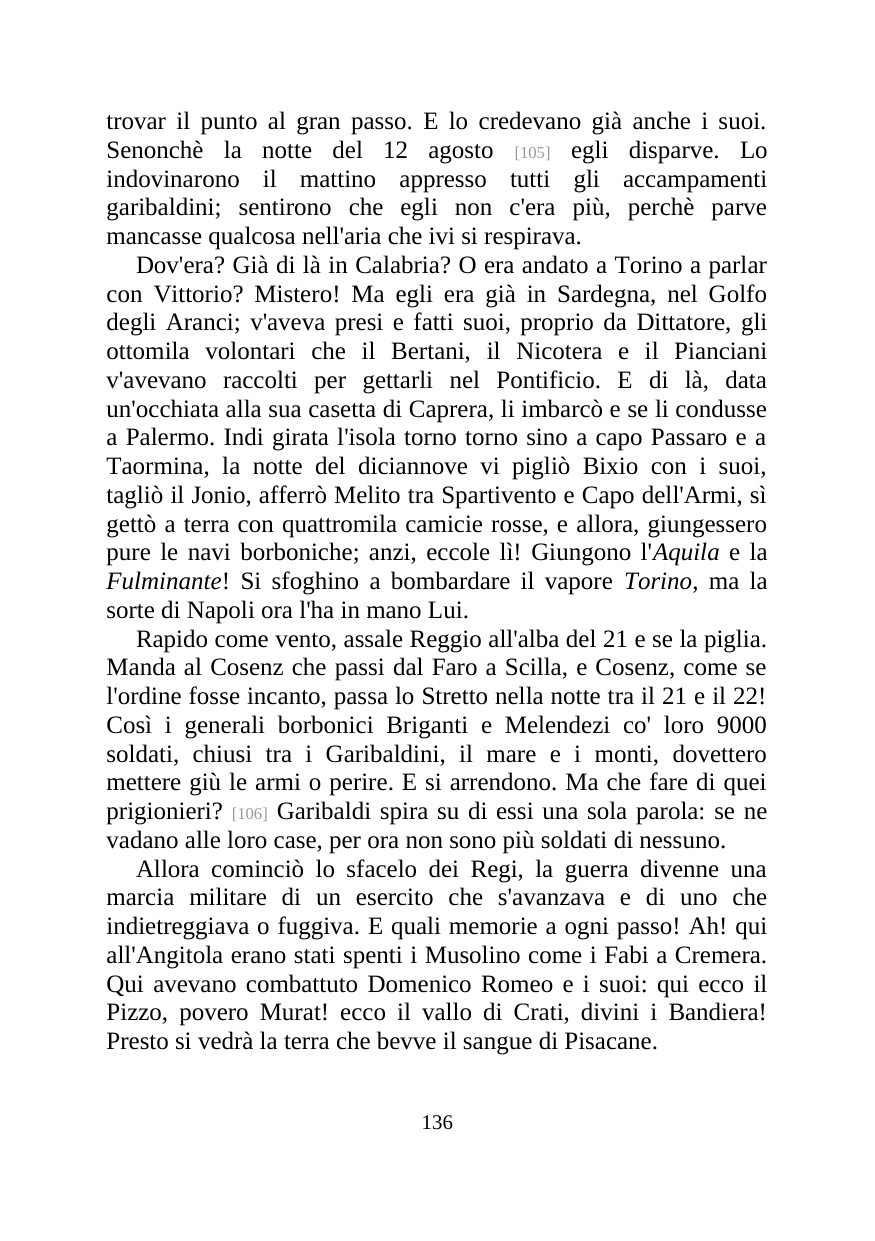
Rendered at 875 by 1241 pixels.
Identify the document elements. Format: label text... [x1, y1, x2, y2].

text Rapido come vento, assale Reggio all'alba del 21 e se la piglia. Manda al Cosenz che passi dal Faro a Scilla, e Cosenz, come se l'ordine fosse incanto, passa lo Stretto nella notte tra il 21 e il 22! Così i generali borbonici Briganti e Melendezi co' loro 9000 soldati, chiusi tra i Garibaldini, il mare e i monti, dovettero mettere giù le armi o perire. E si arrendono. Ma che fare di quei prigionieri? [106] Garibaldi spira su di essi una sola parola: se ne vadano alle loro case, per ora non sono più soldati di nessuno. [106, 624, 768, 854]
text Allora cominciò lo sfacelo dei Regi, la guerra divenne una marcia militare di un esercito che s'avanzava e di uno che indietreggiava o fuggiva. E quali memorie a ogni passo! Ah! qui all'Angitola erano stati spenti i Musolino come i Fabi a Cremera. Qui avevano combattuto Domenico Romeo e i suoi: qui ecco il Pizzo, povero Murat! ecco il vallo di Crati, divini i Bandiera! Presto si vedrà la terra che bevve il sangue di Pisacane. [106, 854, 768, 1055]
text trovar il punto al gran passo. E lo credevano già anche i suoi. Senonchè la notte del 12 agosto [105] egli disparve. Lo indovinarono il mattino appresso tutti gli accampamenti garibaldini; sentirono che egli non c'era più, perchè parve mancasse qualcosa nell'aria che ivi si respirava. [106, 106, 768, 250]
text Dov'era? Già di là in Calabria? O era andato a Torino a parlar con Vittorio? Mistero! Ma egli era già in Sardegna, nel Golfo degli Aranci; v'aveva presi e fatti suoi, proprio da Dittatore, gli ottomila volontari che il Bertani, il Nicotera e il Pianciani v'avevano raccolti per gettarli nel Pontificio. E di là, data un'occhiata alla sua casetta di Caprera, li imbarcò e se li condusse a Palermo. Indi girata l'isola torno torno sino a capo Passaro e a Taormina, la notte del diciannove vi pigliò Bixio con i suoi, tagliò il Jonio, afferrò Melito tra Spartivento e Capo dell'Armi, sì gettò a terra con quattromila camicie rosse, e allora, giungessero pure le navi borboniche; anzi, eccole lì! Giungono l'Aquila e la Fulminante! Si sfoghino a bombardare il vapore Torino, ma la sorte di Napoli ora l'ha in mano Lui. [106, 250, 768, 624]
